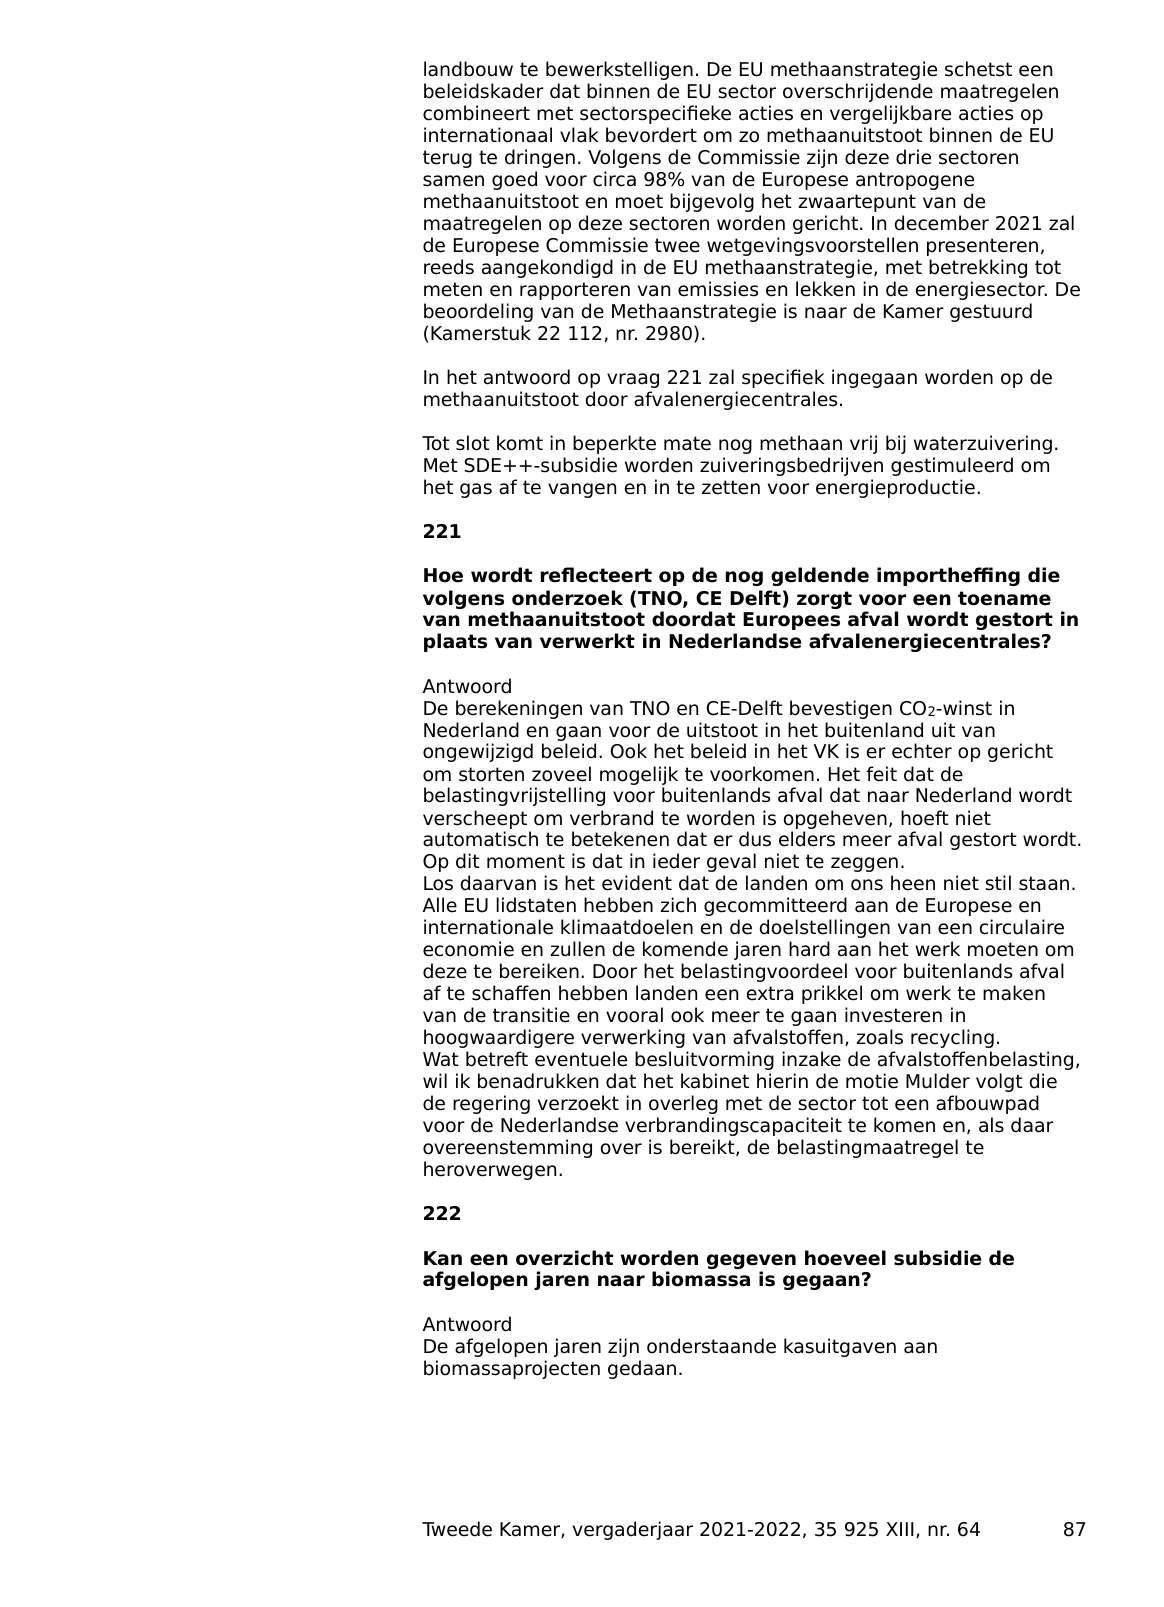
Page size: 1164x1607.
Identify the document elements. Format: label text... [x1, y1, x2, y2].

text De berekeningen van TNO en CE-Delft bevestigen CO2-winst in Nederland en gaan voor de uitstoot in het buitenland uit van ongewijzigd beleid. Ook het beleid in het VK is er echter op gericht om storten zoveel mogelijk te voorkomen. Het feit dat de belastingvrijstelling voor buitenlands afval dat naar Nederland wordt verscheept om verbrand te worden is opgeheven, hoeft niet automatisch te betekenen dat er dus elders meer afval gestort wordt. Op dit moment is dat in ieder geval niet te zeggen. [422, 697, 1087, 873]
text Los daarvan is het evident dat de landen om ons heen niet stil staan. Alle EU lidstaten hebben zich gecommitteerd aan de Europese en internationale klimaatdoelen en de doelstellingen van een circulaire economie en zullen de komende jaren hard aan het werk moeten om deze te bereiken. Door het belastingvoordeel voor buitenlands afval af te schaffen hebben landen een extra prikkel om werk te maken van de transitie en vooral ook meer te gaan investeren in hoogwaardigere verwerking van afvalstoffen, zoals recycling. [422, 873, 1087, 1049]
text De afgelopen jaren zijn onderstaande kasuitgaven aan biomassaprojecten gedaan. [422, 1336, 1087, 1379]
text Kan een overzicht worden gegeven hoeveel subsidie de afgelopen jaren naar biomassa is gegaan? [422, 1247, 1087, 1291]
subtitle 221 [422, 521, 1087, 543]
text Hoe wordt reflecteert op de nog geldende importheffing die volgens onderzoek (TNO, CE Delft) zorgt voor een toename van methaanuitstoot doordat Europees afval wordt gestort in plaats van verwerkt in Nederlandse afvalenergiecentrales? [422, 565, 1087, 653]
subtitle 222 [422, 1203, 1087, 1225]
text Tot slot komt in beperkte mate nog methaan vrij bij waterzuivering. Met SDE++-subsidie worden zuiveringsbedrijven gestimuleerd om het gas af te vangen en in te zetten voor energieproductie. [422, 433, 1087, 499]
text Wat betreft eventuele besluitvorming inzake de afvalstoffenbelasting, wil ik benadrukken dat het kabinet hierin de motie Mulder volgt die de regering verzoekt in overleg met de sector tot een afbouwpad voor de Nederlandse verbrandingscapaciteit te komen en, als daar overeenstemming over is bereikt, de belastingmaatregel te heroverwegen. [422, 1049, 1087, 1181]
text Antwoord [422, 1313, 1087, 1336]
text Antwoord [422, 676, 1087, 697]
text landbouw te bewerkstelligen. De EU methaanstrategie schetst een beleidskader dat binnen de EU sector overschrijdende maatregelen combineert met sectorspecifieke acties en vergelijkbare acties op internationaal vlak bevordert om zo methaanuitstoot binnen de EU terug te dringen. Volgens de Commissie zijn deze drie sectoren samen goed voor circa 98% van de Europese antropogene methaanuitstoot en moet bijgevolg het zwaartepunt van de maatregelen op deze sectoren worden gericht. In december 2021 zal de Europese Commissie twee wetgevingsvoorstellen presenteren, reeds aangekondigd in de EU methaanstrategie, met betrekking tot meten en rapporteren van emissies en lekken in de energiesector. De beoordeling van de Methaanstrategie is naar de Kamer gestuurd (Kamerstuk 22 112, nr. 2980). [422, 59, 1087, 345]
text In het antwoord op vraag 221 zal specifiek ingegaan worden op de methaanuitstoot door afvalenergiecentrales. [422, 367, 1087, 411]
